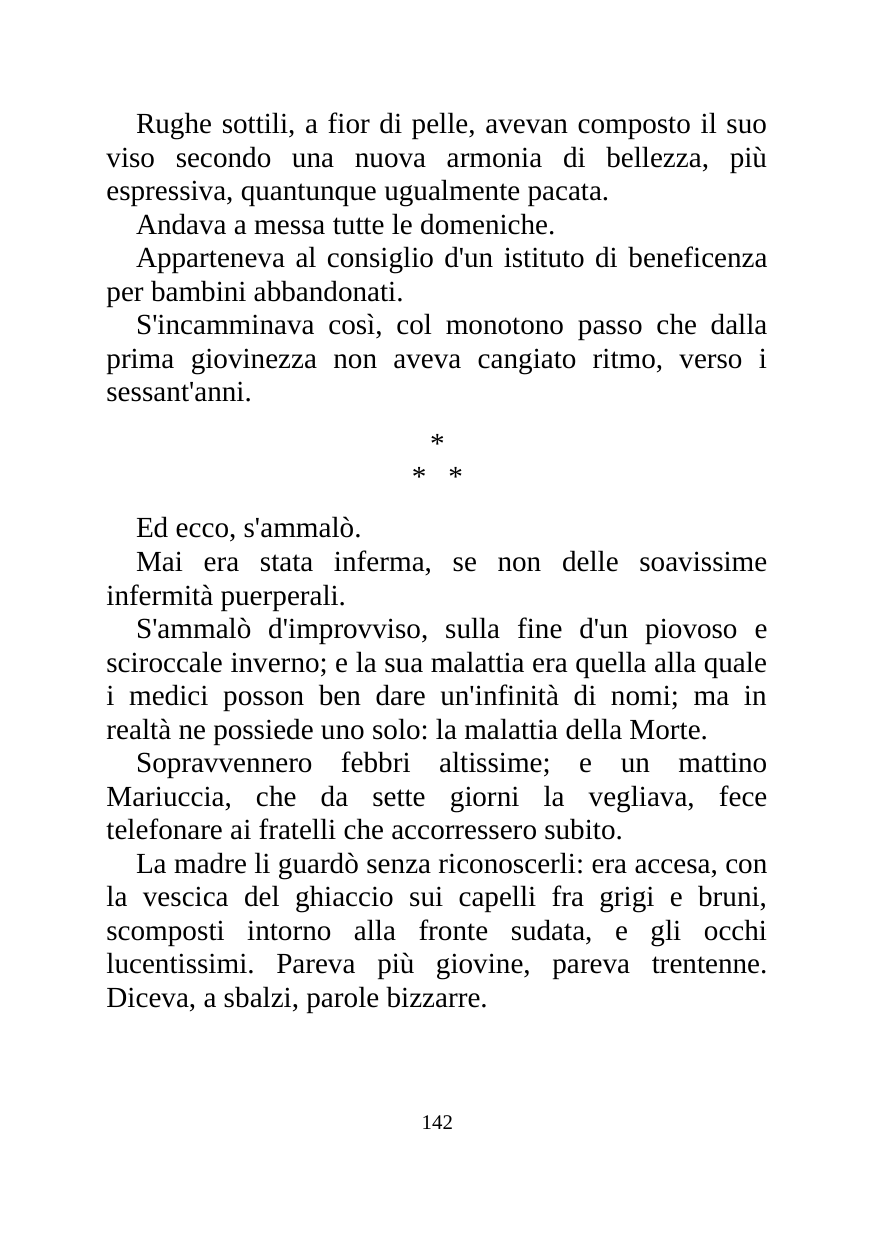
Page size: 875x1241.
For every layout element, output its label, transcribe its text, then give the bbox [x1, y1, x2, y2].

text * * * [106, 426, 768, 493]
text Sopravvennero febbri altissime; e un mattino Mariuccia, che da sette giorni la vegliava, fece telefonare ai fratelli che accorressero subito. [106, 745, 768, 846]
text S'incamminava così, col monotono passo che dalla prima giovinezza non aveva cangiato ritmo, verso i sessant'anni. [106, 307, 768, 408]
text Ed ecco, s'ammalò. [106, 511, 768, 544]
text S'ammalò d'improvviso, sulla fine d'un piovoso e sciroccale inverno; e la sua malattia era quella alla quale i medici posson ben dare un'infinità di nomi; ma in realtà ne possiede uno solo: la malattia della Morte. [106, 611, 768, 745]
text La madre li guardò senza riconoscerli: era accesa, con la vescica del ghiaccio sui capelli fra grigi e bruni, scomposti intorno alla fronte sudata, e gli occhi lucentissimi. Pareva più giovine, pareva trentenne. Diceva, a sbalzi, parole bizzarre. [106, 846, 768, 1014]
text Andava a messa tutte le domeniche. [106, 207, 768, 240]
text Apparteneva al consiglio d'un istituto di beneficenza per bambini abbandonati. [106, 240, 768, 307]
text Rughe sottili, a fior di pelle, avevan composto il suo viso secondo una nuova armonia di bellezza, più espressiva, quantunque ugualmente pacata. [106, 106, 768, 207]
text Mai era stata inferma, se non delle soavissime infermità puerperali. [106, 544, 768, 611]
